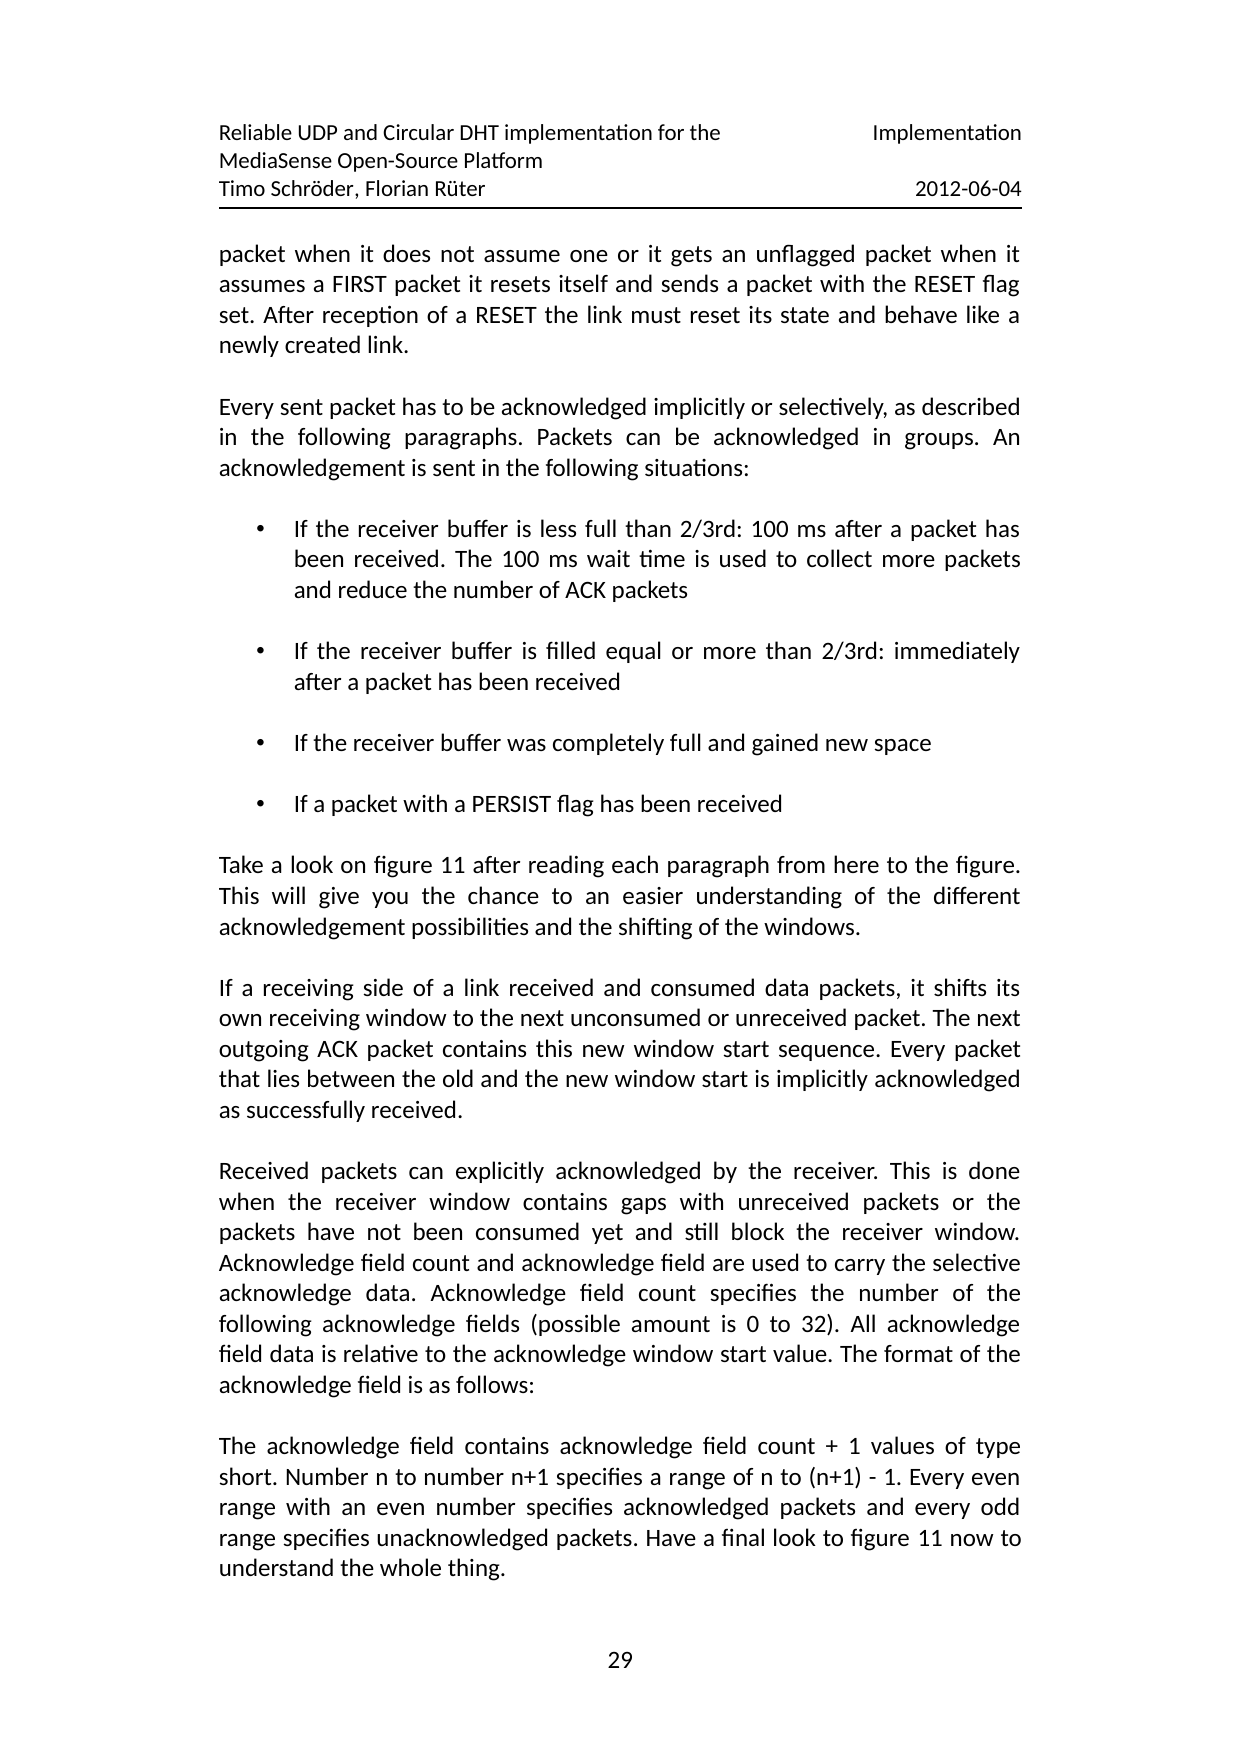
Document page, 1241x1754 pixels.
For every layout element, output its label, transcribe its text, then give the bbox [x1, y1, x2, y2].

text The acknowledge field contains acknowledge field count + 1 values of type short. Number n to number n+1 specifies a range of n to (n+1) - 1. Every even range with an even number specifies acknowledged packets and every odd range specifies unacknowledged packets. Have a final look to figure 11 now to understand the whole thing. [218, 1430, 1022, 1583]
list If the receiver buffer was completely full and gained new space [256, 727, 1022, 758]
text If a receiving side of a link received and consumed data packets, it shifts its own receiving window to the next unconsumed or unreceived packet. The next outgoing ACK packet contains this new window start sequence. Every packet that lies between the old and the new window start is implicitly acknowledged as successfully received. [218, 972, 1022, 1124]
text Received packets can explicitly acknowledged by the receiver. This is done when the receiver window contains gaps with unreceived packets or the packets have not been consumed yet and still block the receiver window. Acknowledge field count and acknowledge field are used to carry the selective acknowledge data. Acknowledge field count specifies the number of the following acknowledge fields (possible amount is 0 to 32). All acknowledge field data is relative to the acknowledge window start value. The format of the acknowledge field is as follows: [218, 1155, 1022, 1399]
text Take a look on figure 11 after reading each paragraph from here to the figure. This will give you the chance to an easier understanding of the different acknowledgement possibilities and the shifting of the windows. [218, 849, 1022, 941]
list If a packet with a PERSIST flag has been received [256, 788, 1022, 819]
text Every sent packet has to be acknowledged implicitly or selectively, as described in the following paragraphs. Packets can be acknowledged in groups. An acknowledgement is sent in the following situations: [218, 391, 1022, 482]
list If the receiver buffer is less full than 2/3rd: 100 ms after a packet has been received. The 100 ms wait time is used to collect more packets and reduce the number of ACK packets [256, 513, 1022, 604]
text packet when it does not assume one or it gets an unflagged packet when it assumes a FIRST packet it resets itself and sends a packet with the RESET flag set. After reception of a RESET the link must reset its state and behave like a newly created link. [218, 238, 1022, 360]
list If the receiver buffer is filled equal or more than 2/3rd: immediately after a packet has been received [256, 635, 1022, 696]
